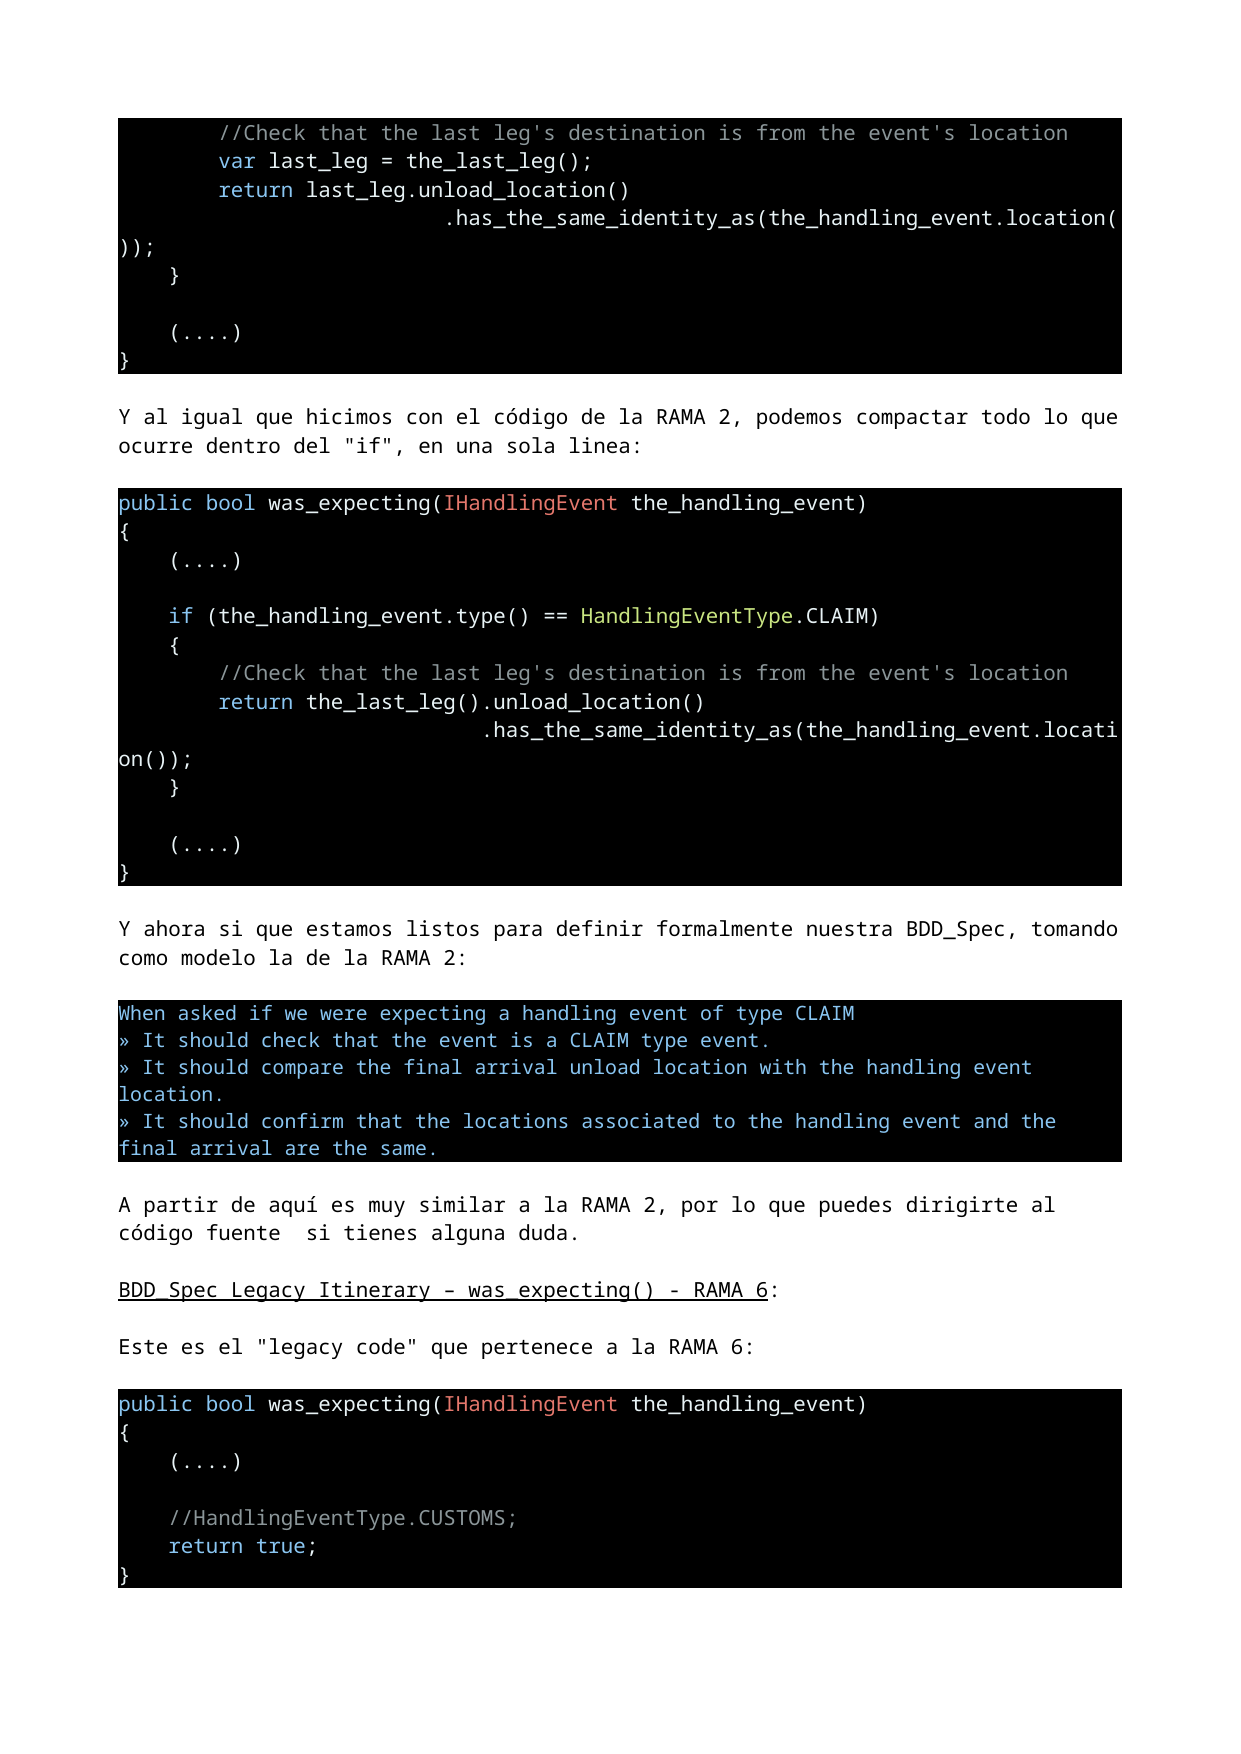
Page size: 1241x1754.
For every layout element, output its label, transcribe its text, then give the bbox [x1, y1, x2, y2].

text public bool was_expecting(IHandlingEvent the_handling_event) [118, 488, 1122, 516]
text } [118, 857, 1122, 886]
text return last_leg.unload_location() [118, 175, 1122, 203]
text { [118, 1417, 1122, 1446]
text } [118, 346, 1122, 374]
text » It should compare the final arrival unload location with the handling event location. [118, 1054, 1122, 1108]
text //HandlingEventType.CUSTOMS; [118, 1503, 1122, 1531]
text A partir de aquí es muy similar a la RAMA 2, por lo que puedes dirigirte al código fuente si tienes alguna duda. [118, 1190, 1122, 1247]
text //Check that the last leg's destination is from the event's location [118, 118, 1122, 147]
text BDD_Spec Legacy Itinerary – was_expecting() - RAMA 6: [118, 1275, 1122, 1304]
text return the_last_leg().unload_location() [118, 687, 1122, 715]
text } [118, 1560, 1122, 1588]
text .has_the_same_identity_as(the_handling_event.location()); [118, 715, 1122, 772]
text When asked if we were expecting a handling event of type CLAIM [118, 1000, 1122, 1027]
text var last_leg = the_last_leg(); [118, 147, 1122, 175]
text » It should confirm that the locations associated to the handling event and the final arrival are the same. [118, 1108, 1122, 1162]
text } [118, 772, 1122, 801]
text public bool was_expecting(IHandlingEvent the_handling_event) [118, 1389, 1122, 1417]
text .has_the_same_identity_as(the_handling_event.location()); [118, 203, 1122, 260]
text { [118, 630, 1122, 658]
text Este es el "legacy code" que pertenece a la RAMA 6: [118, 1332, 1122, 1361]
text return true; [118, 1531, 1122, 1560]
text } [118, 260, 1122, 289]
text Y ahora si que estamos listos para definir formalmente nuestra BDD_Spec, tomando como modelo la de la RAMA 2: [118, 914, 1122, 971]
text » It should check that the event is a CLAIM type event. [118, 1027, 1122, 1054]
text (....) [118, 545, 1122, 573]
text //Check that the last leg's destination is from the event's location [118, 658, 1122, 687]
text (....) [118, 1446, 1122, 1474]
text Y al igual que hicimos con el código de la RAMA 2, podemos compactar todo lo que ocurre dentro del "if", en una sola linea: [118, 402, 1122, 459]
text { [118, 516, 1122, 545]
text if (the_handling_event.type() == HandlingEventType.CLAIM) [118, 602, 1122, 630]
text (....) [118, 829, 1122, 857]
text (....) [118, 317, 1122, 346]
